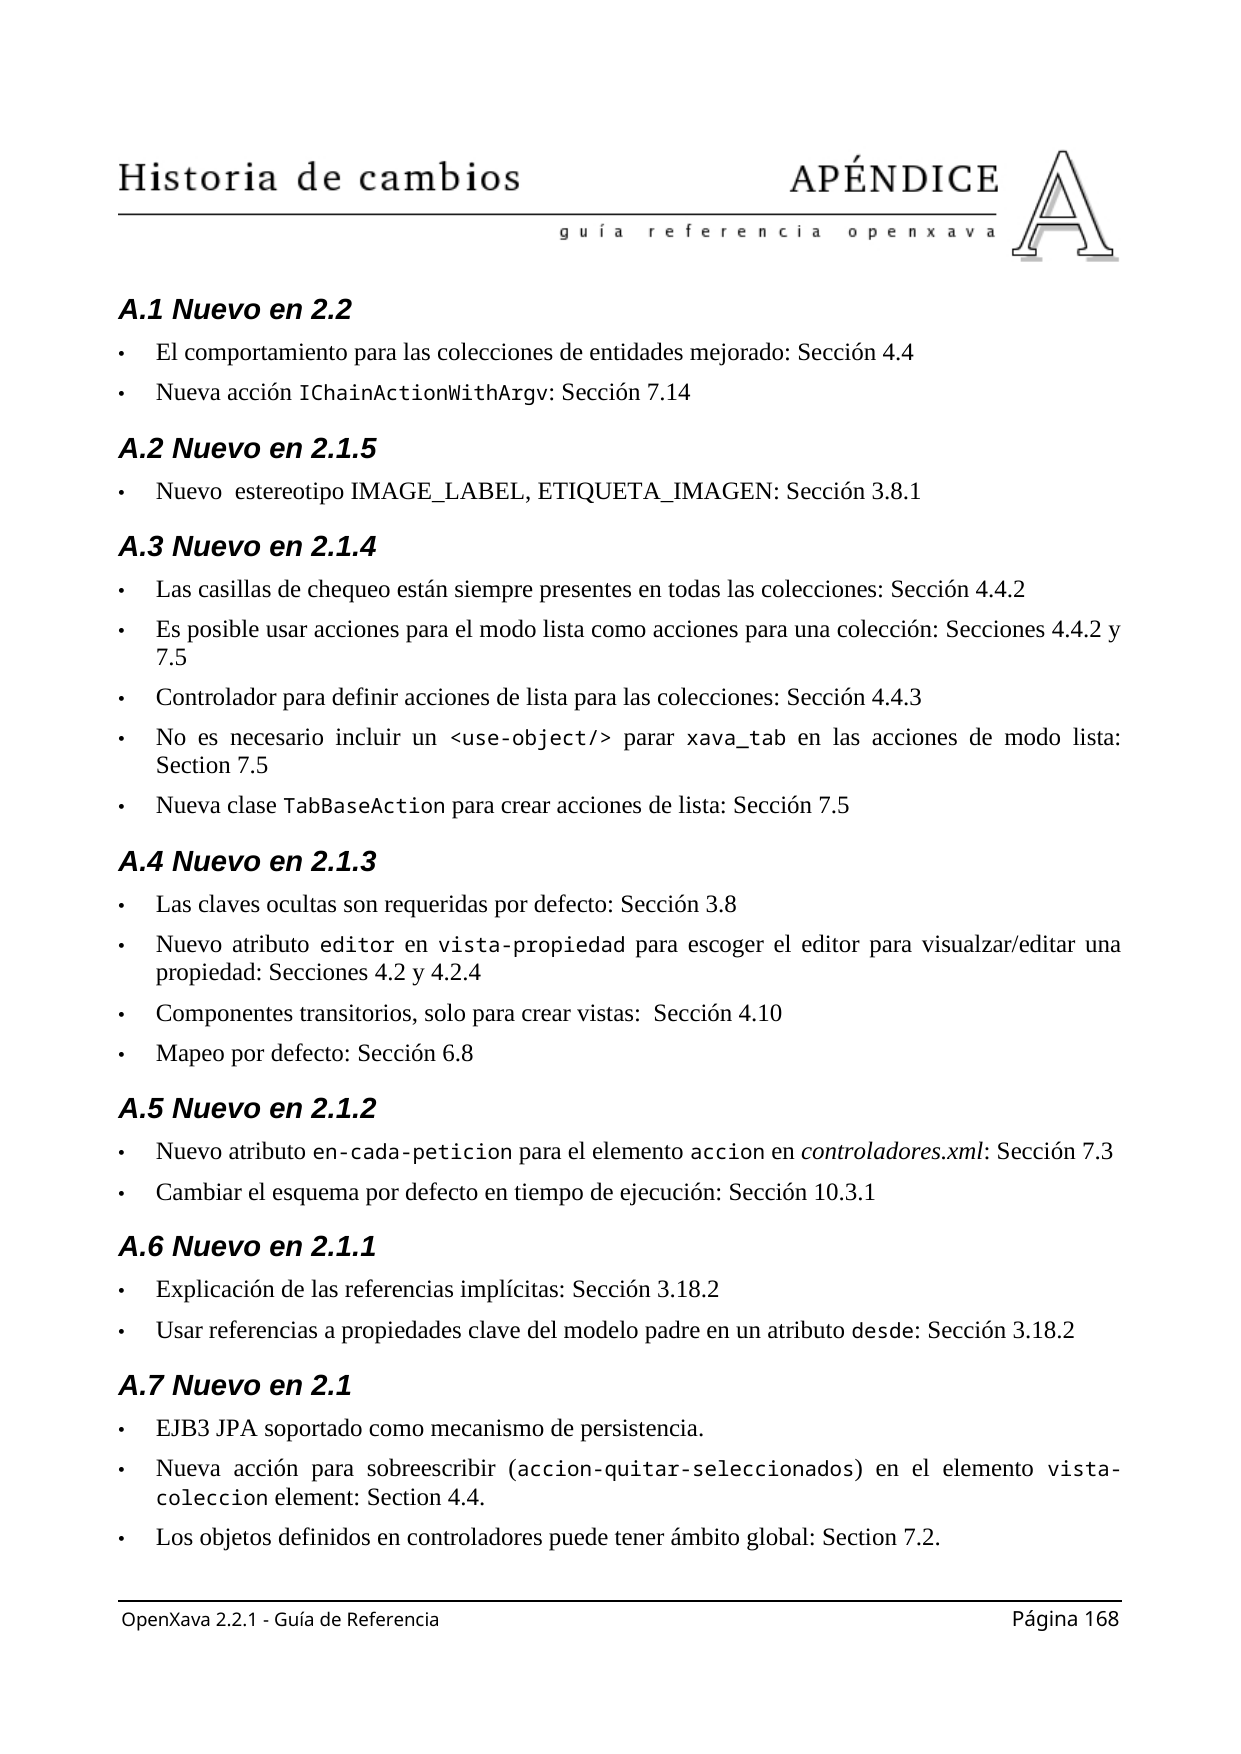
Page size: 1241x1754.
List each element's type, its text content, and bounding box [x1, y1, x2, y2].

list No es necesario incluir un <use-object/> parar xava_tab en las acciones de modo lista: Section 7.5 [118, 723, 1122, 779]
list Nueva acción IChainActionWithArgv: Sección 7.14 [118, 378, 1122, 407]
list Nueva acción para sobreescribir (accion-quitar-seleccionados) en el elemento vista-coleccion element: Section 4.4. [118, 1454, 1122, 1511]
list Nuevo atributo en-cada-peticion para el elemento accion en controladores.xml: Sección 7.3 [118, 1137, 1122, 1165]
list Explicación de las referencias implícitas: Sección 3.18.2 [118, 1276, 1122, 1303]
subtitle Nuevo en 2.1.5 [118, 432, 1122, 464]
subtitle Historia de cambios [118, 118, 1122, 123]
list El comportamiento para las colecciones de entidades mejorado: Sección 4.4 [118, 338, 1122, 366]
list Nuevo atributo editor en vista-propiedad para escoger el editor para visualzar/editar una propiedad: Secciones 4.2 y 4.2.4 [118, 930, 1122, 986]
list Los objetos definidos en controladores puede tener ámbito global: Section 7.2. [118, 1523, 1122, 1551]
list Componentes transitorios, solo para crear vistas: Sección 4.10 [118, 999, 1122, 1026]
list Las casillas de chequeo están siempre presentes en todas las colecciones: Sección 4.4.2 [118, 575, 1122, 603]
list Las claves ocultas son requeridas por defecto: Sección 3.8 [118, 890, 1122, 918]
subtitle Nuevo en 2.1.2 [118, 1092, 1122, 1124]
list Nuevo estereotipo IMAGE_LABEL, ETIQUETA_IMAGEN: Sección 3.8.1 [118, 477, 1122, 505]
subtitle Nuevo en 2.2 [118, 294, 1122, 326]
subtitle Nuevo en 2.1.1 [118, 1230, 1122, 1263]
subtitle Nuevo en 2.1.3 [118, 845, 1122, 878]
list EJB3 JPA soportado como mecanismo de persistencia. [118, 1414, 1122, 1442]
list Nueva clase TabBaseAction para crear acciones de lista: Sección 7.5 [118, 792, 1122, 820]
subtitle Nuevo en 2.1.4 [118, 530, 1122, 562]
picture [118, 123, 1122, 294]
list Cambiar el esquema por defecto en tiempo de ejecución: Sección 10.3.1 [118, 1178, 1122, 1205]
list Es posible usar acciones para el modo lista como acciones para una colección: Secciones 4.4.2 y 7.5 [118, 615, 1122, 671]
list Mapeo por defecto: Sección 6.8 [118, 1039, 1122, 1067]
list Usar referencias a propiedades clave del modelo padre en un atributo desde: Sección 3.18.2 [118, 1316, 1122, 1344]
subtitle Nuevo en 2.1 [118, 1369, 1122, 1402]
list Controlador para definir acciones de lista para las colecciones: Sección 4.4.3 [118, 683, 1122, 711]
